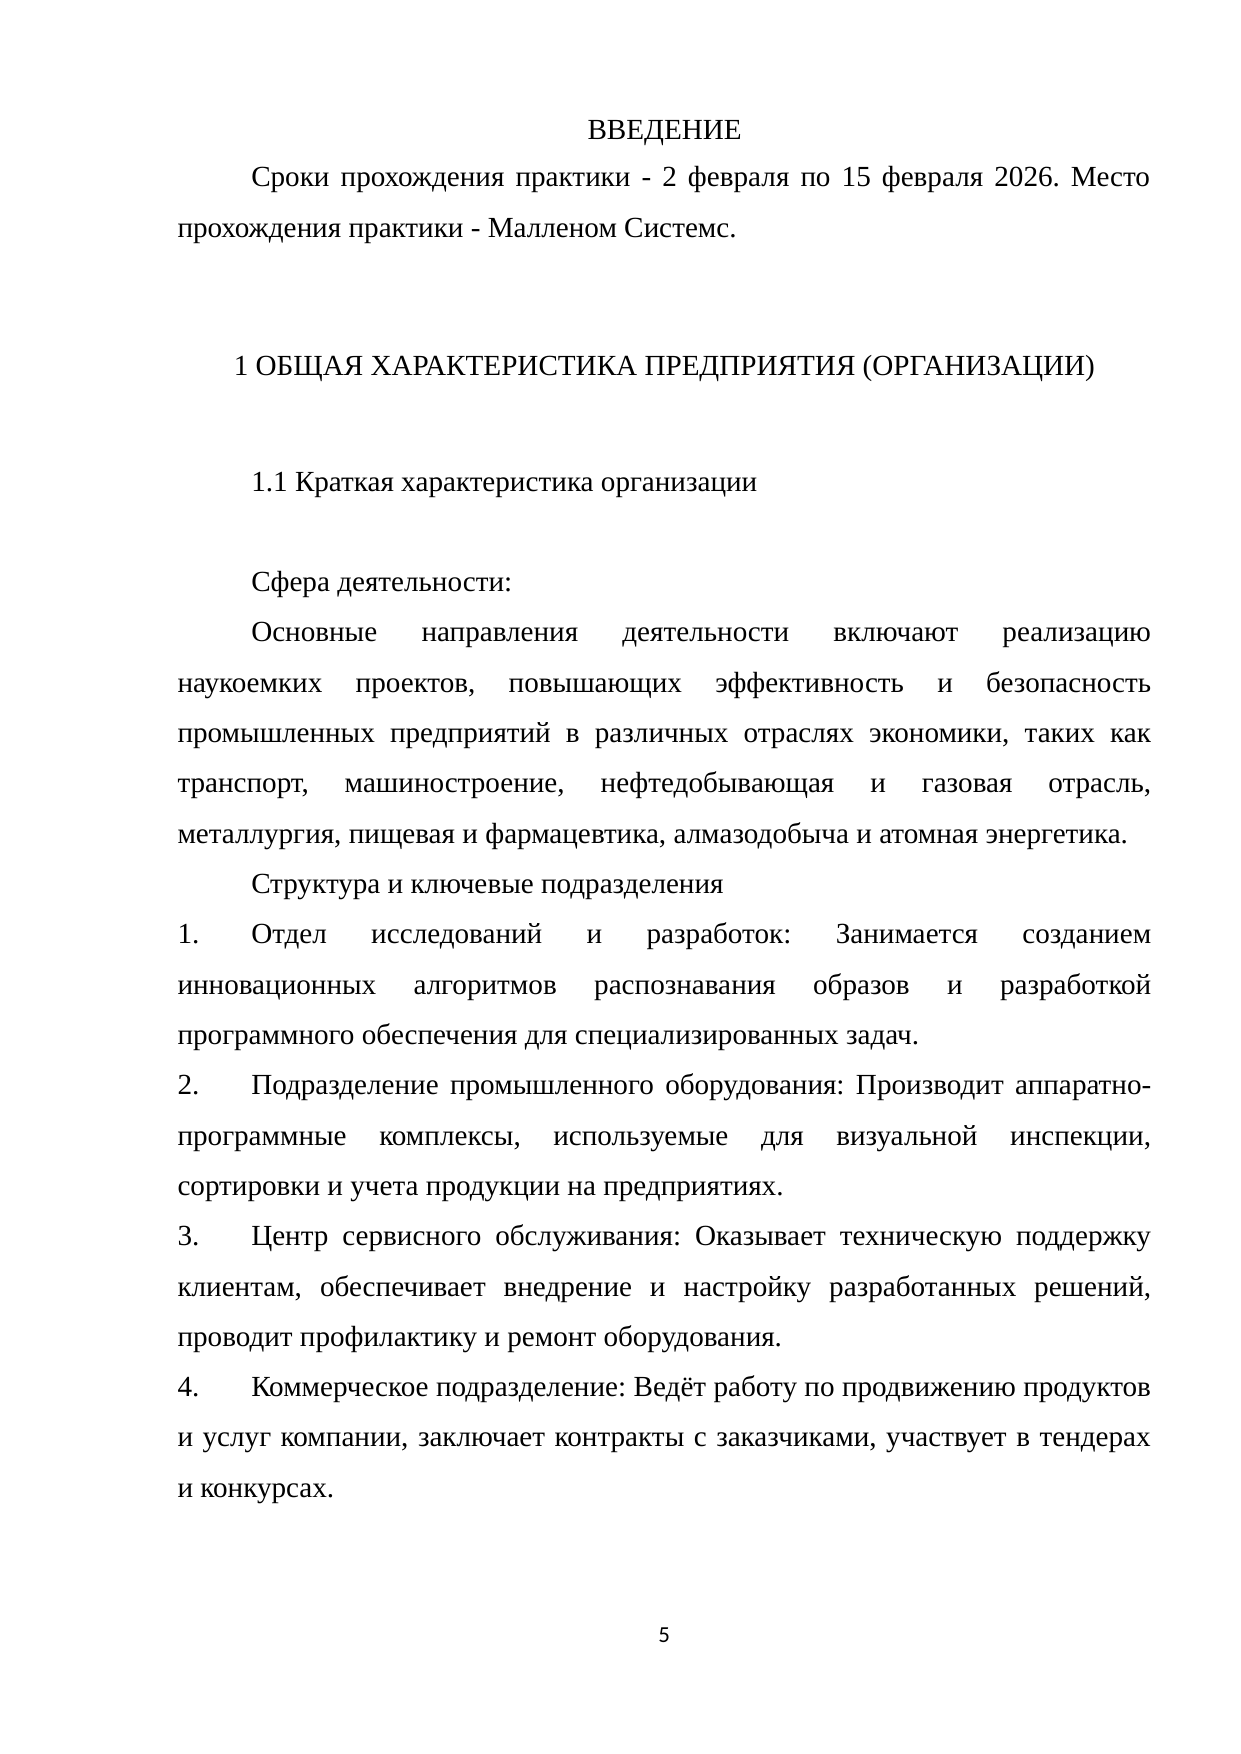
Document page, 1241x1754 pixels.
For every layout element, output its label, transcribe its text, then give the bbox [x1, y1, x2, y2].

text Структура и ключевые подразделения [177, 866, 1152, 900]
subtitle 1.1 Краткая характеристика организации [177, 464, 1152, 498]
subtitle 1 ОБЩАЯ ХАРАКТЕРИСТИКА ПРЕДПРИЯТИЯ (ОРГАНИЗАЦИИ) [177, 348, 1152, 381]
text Основные направления деятельности включают реализацию наукоемких проектов, повышающих эффективность и безопасность промышленных предприятий в различных отраслях экономики, таких как транспорт, машиностроение, нефтедобывающая и газовая отрасль, металлургия, пищевая и фармацевтика, алмазодобыча и атомная энергетика. [177, 614, 1152, 849]
text Сфера деятельности: [177, 564, 1152, 598]
text 1. Отдел исследований и разработок: Занимается созданием инновационных алгоритмов распознавания образов и разработкой программного обеспечения для специализированных задач. [177, 916, 1152, 1051]
text 3. Центр сервисного обслуживания: Оказывает техническую поддержку клиентам, обеспечивает внедрение и настройку разработанных решений, проводит профилактику и ремонт оборудования. [177, 1218, 1152, 1352]
text 4. Коммерческое подразделение: Ведёт работу по продвижению продуктов и услуг компании, заключает контракты с заказчиками, участвует в тендерах и конкурсах. [177, 1369, 1152, 1503]
text Сроки прохождения практики - 2 февраля по 15 февраля 2026. Место прохождения практики - Малленом Системс. [177, 159, 1152, 243]
text 2. Подразделение промышленного оборудования: Производит аппаратно-программные комплексы, используемые для визуальной инспекции, сортировки и учета продукции на предприятиях. [177, 1067, 1152, 1202]
subtitle ВВЕДЕНИЕ [177, 112, 1152, 146]
